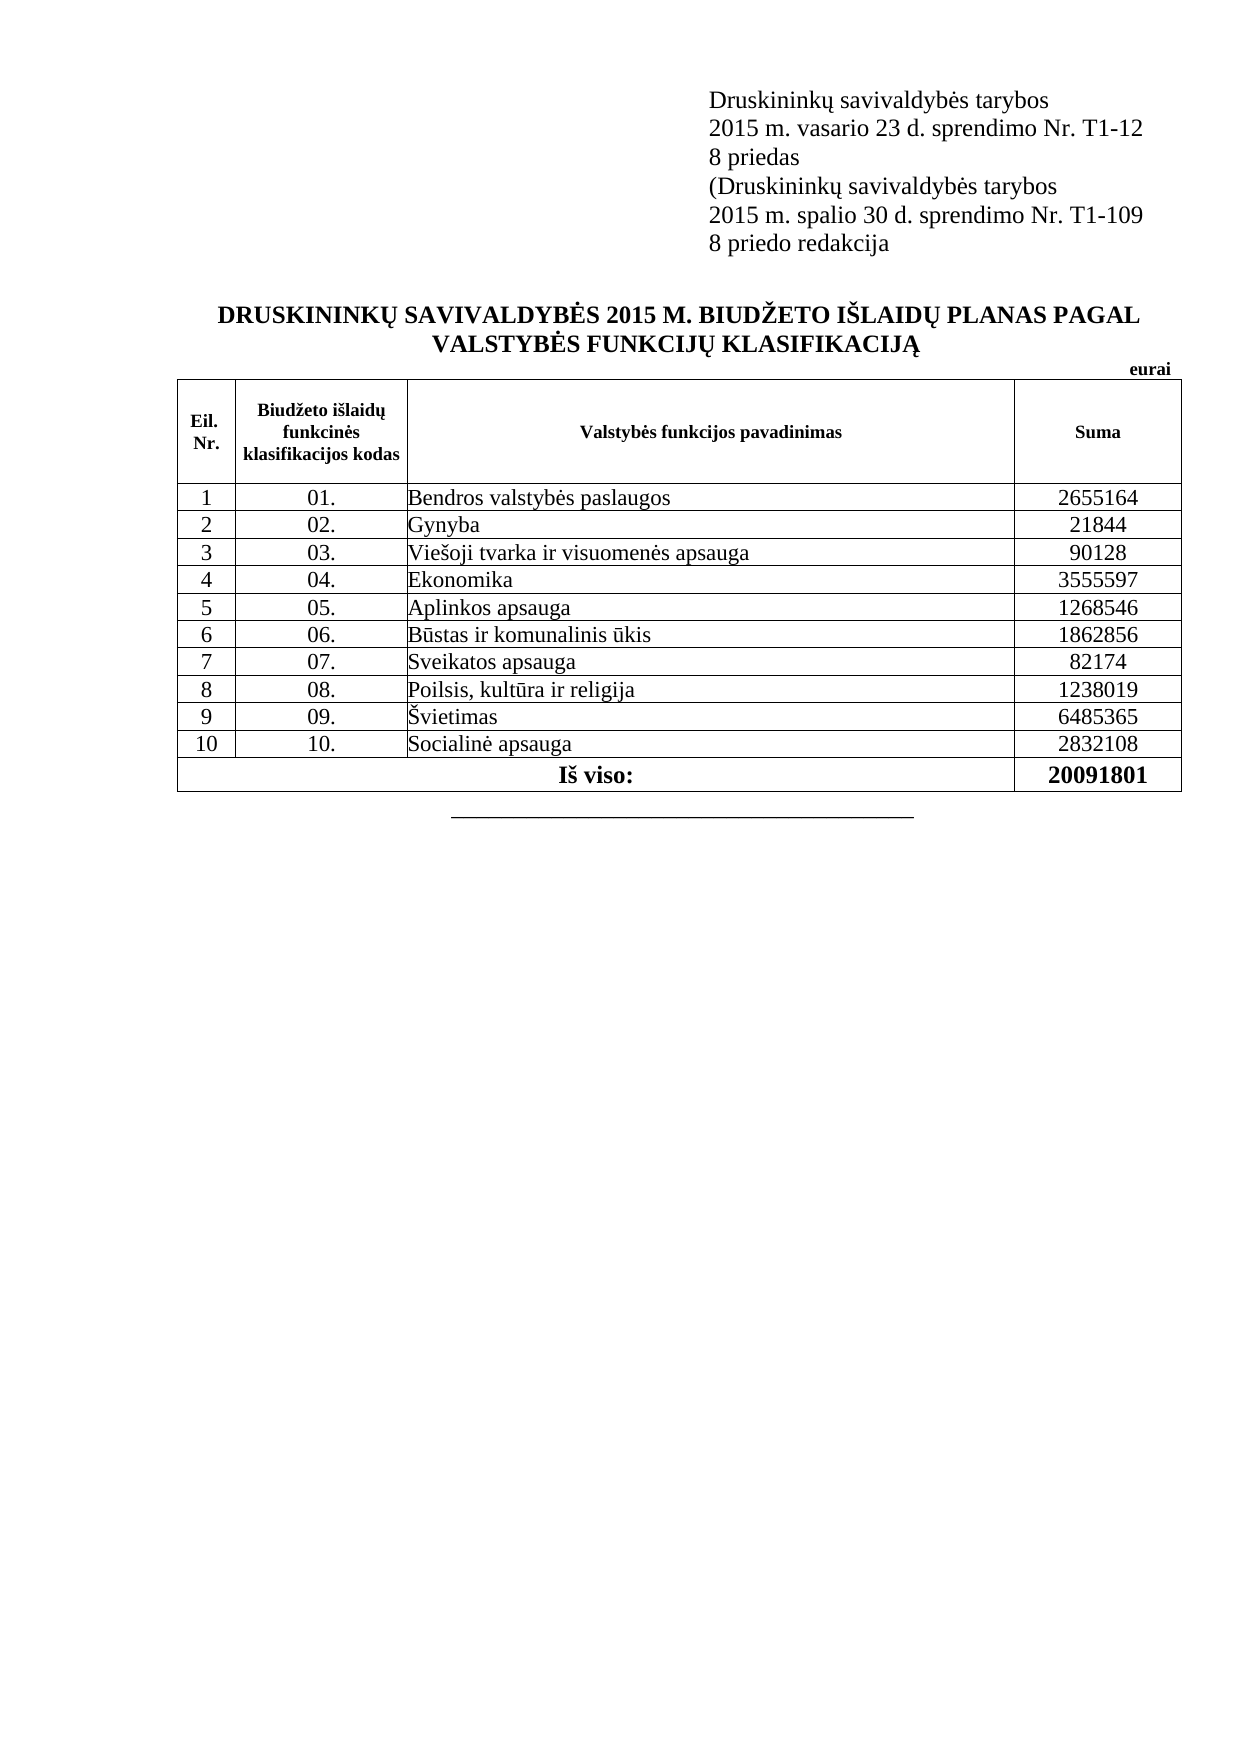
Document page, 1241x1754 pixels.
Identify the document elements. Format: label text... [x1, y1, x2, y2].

table_header Suma [1015, 380, 1181, 483]
table_cell Poilsis, kultūra ir religija [408, 676, 1014, 702]
table_cell 03. [236, 539, 407, 565]
table_cell Bendros valstybės paslaugos [408, 484, 1014, 510]
table_cell 4 [178, 566, 235, 592]
table_cell 08. [236, 676, 407, 702]
table_cell 07. [236, 648, 407, 675]
text 8 priedo redakcija [177, 228, 1181, 257]
table_cell 02. [236, 511, 407, 538]
table_cell 21844 [1015, 511, 1181, 538]
table_cell 04. [236, 566, 407, 592]
table_cell 3 [178, 539, 235, 565]
table_cell 1862856 [1015, 621, 1181, 647]
table_cell 82174 [1015, 648, 1181, 675]
table_cell 20091801 [1015, 758, 1181, 791]
table_cell 5 [178, 594, 235, 620]
table_cell 10. [236, 731, 407, 757]
table_cell 05. [236, 594, 407, 620]
text eurai [177, 358, 1171, 379]
text DRUSKININKŲ SAVIVALDYBĖS 2015 M. BIUDŽETO IŠLAIDŲ PLANAS PAGAL VALSTYBĖS FUNKCIJŲ KLASIFIKACIJĄ [177, 300, 1181, 358]
table_cell Būstas ir komunalinis ūkis [408, 621, 1014, 647]
table_cell 7 [178, 648, 235, 675]
table_cell Socialinė apsauga [408, 731, 1014, 757]
text 8 priedas [177, 142, 1181, 171]
table_cell 1268546 [1015, 594, 1181, 620]
text 2015 m. vasario 23 d. sprendimo Nr. T1-12 [177, 113, 1181, 142]
table_cell Ekonomika [408, 566, 1014, 592]
table_cell 2655164 [1015, 484, 1181, 510]
table_cell 1 [178, 484, 235, 510]
table_cell Gynyba [408, 511, 1014, 538]
table_cell 09. [236, 703, 407, 729]
table_cell 3555597 [1015, 566, 1181, 592]
table_cell Viešoji tvarka ir visuomenės apsauga [408, 539, 1014, 565]
table_cell 10 [178, 731, 235, 757]
table_cell Iš viso: [178, 758, 1014, 791]
table_cell 2 [178, 511, 235, 538]
table_cell 1238019 [1015, 676, 1181, 702]
table_cell 9 [178, 703, 235, 729]
table_cell 01. [236, 484, 407, 510]
table_cell 8 [178, 676, 235, 702]
table_cell Sveikatos apsauga [408, 648, 1014, 675]
text (Druskininkų savivaldybės tarybos [177, 171, 1181, 200]
table_cell 2832108 [1015, 731, 1181, 757]
table_cell 6 [178, 621, 235, 647]
table_header Valstybės funkcijos pavadinimas [408, 380, 1014, 483]
table_header Biudžeto išlaidų funkcinės klasifikacijos kodas [236, 380, 407, 483]
table_cell Švietimas [408, 703, 1014, 729]
text 2015 m. spalio 30 d. sprendimo Nr. T1-109 [177, 200, 1181, 228]
table_cell 6485365 [1015, 703, 1181, 729]
table_cell 90128 [1015, 539, 1181, 565]
table_header Eil. Nr. [178, 380, 235, 483]
table_cell Aplinkos apsauga [408, 594, 1014, 620]
table_cell 06. [236, 621, 407, 647]
text _____________________________________ [177, 792, 1181, 821]
text Druskininkų savivaldybės tarybos [177, 85, 1181, 113]
